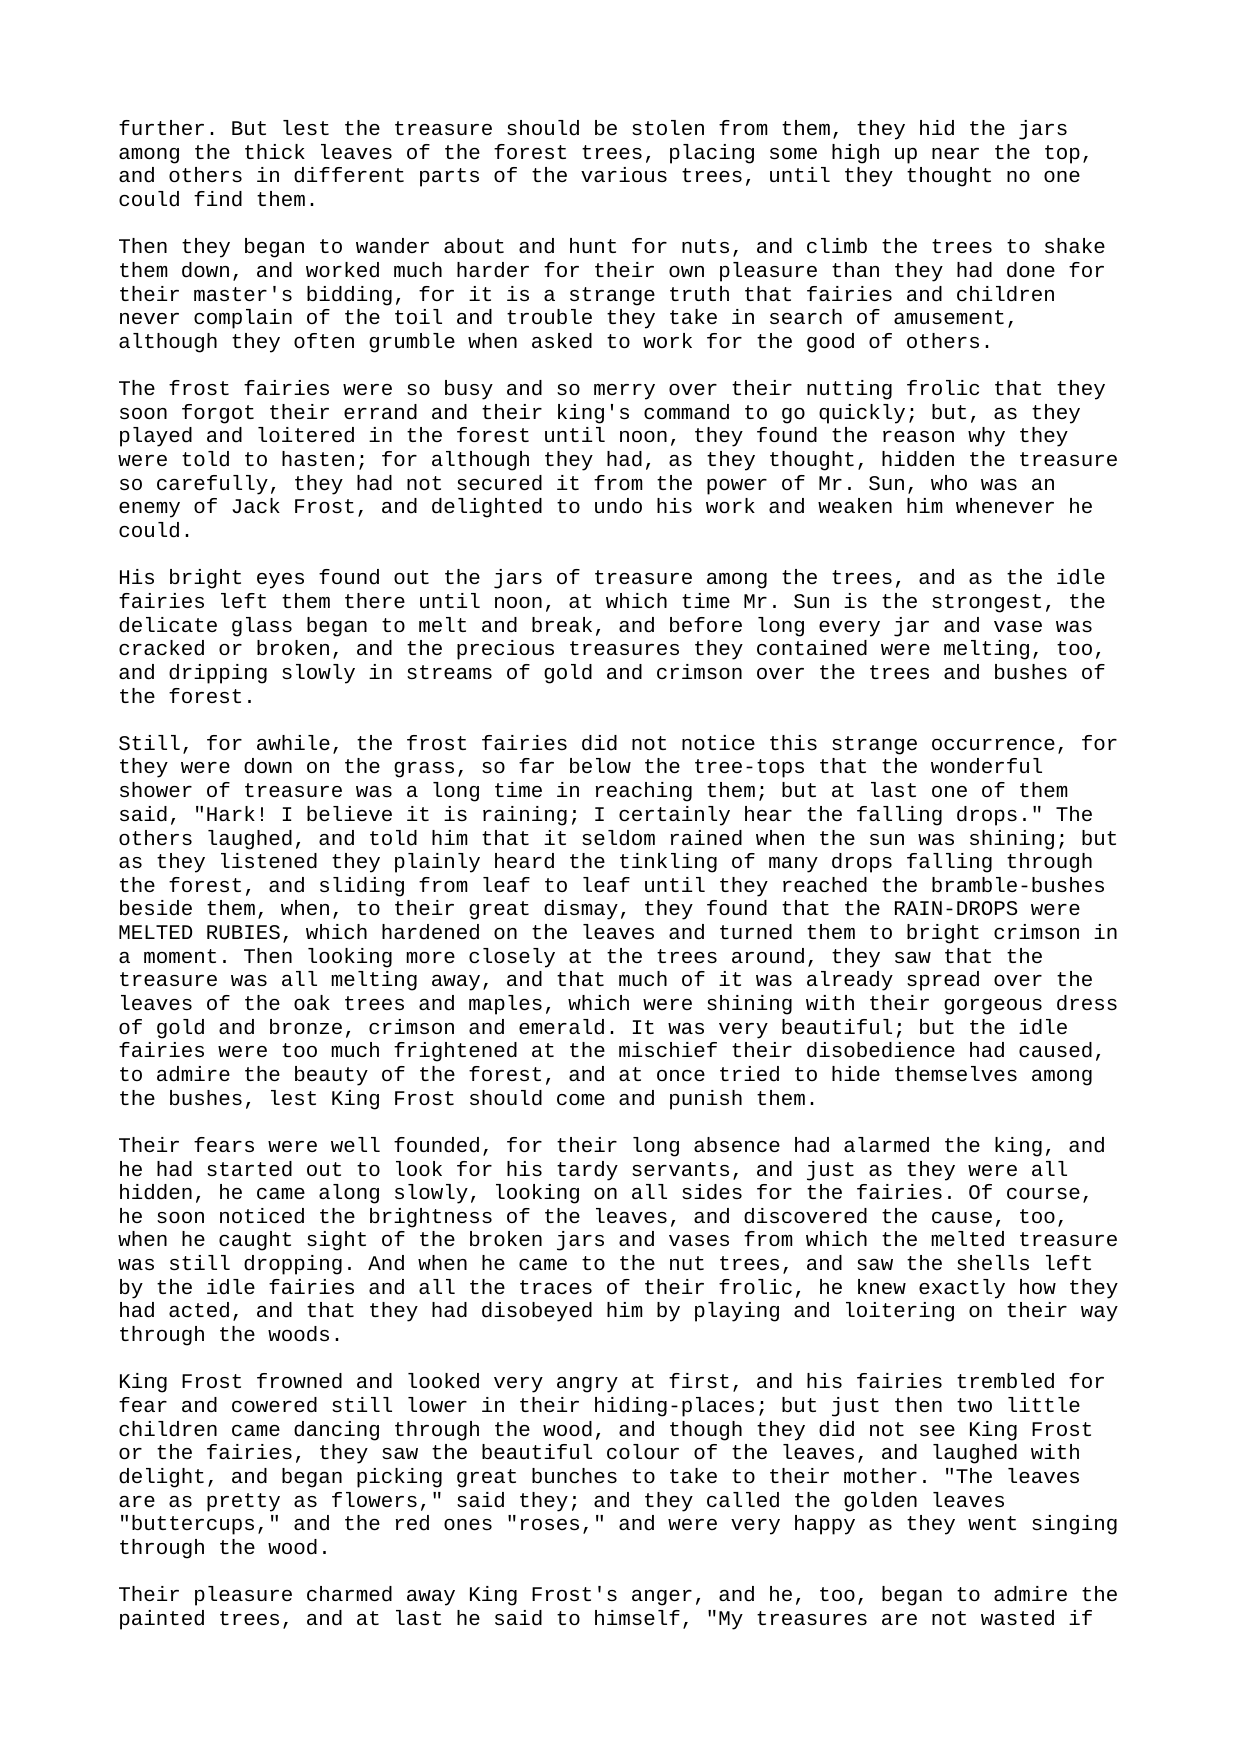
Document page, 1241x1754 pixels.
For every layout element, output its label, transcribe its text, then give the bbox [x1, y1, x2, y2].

text King Frost frowned and looked very angry at first, and his fairies trembled for fear and cowered still lower in their hiding-places; but just then two little children came dancing through the wood, and though they did not see King Frost or the fairies, they saw the beautiful colour of the leaves, and laughed with delight, and began picking great bunches to take to their mother. "The leaves are as pretty as flowers," said they; and they called the golden leaves "buttercups," and the red ones "roses," and were very happy as they went singing through the wood. [118, 1371, 1122, 1561]
text His bright eyes found out the jars of treasure among the trees, and as the idle fairies left them there until noon, at which time Mr. Sun is the strongest, the delicate glass began to melt and break, and before long every jar and vase was cracked or broken, and the precious treasures they contained were melting, too, and dripping slowly in streams of gold and crimson over the trees and bushes of the forest. [118, 567, 1122, 709]
text Their pleasure charmed away King Frost's anger, and he, too, began to admire the painted trees, and at last he said to himself, "My treasures are not wasted if [118, 1584, 1122, 1631]
text Still, for awhile, the frost fairies did not notice this strange occurrence, for they were down on the grass, so far below the tree-tops that the wonderful shower of treasure was a long time in reaching them; but at last one of them said, "Hark! I believe it is raining; I certainly hear the falling drops." The others laughed, and told him that it seldom rained when the sun was shining; but as they listened they plainly heard the tinkling of many drops falling through the forest, and sliding from leaf to leaf until they reached the bramble-bushes beside them, when, to their great dismay, they found that the RAIN-DROPS were MELTED RUBIES, which hardened on the leaves and turned them to bright crimson in a moment. Then looking more closely at the trees around, they saw that the treasure was all melting away, and that much of it was already spread over the leaves of the oak trees and maples, which were shining with their gorgeous dress of gold and bronze, crimson and emerald. It was very beautiful; but the idle fairies were too much frightened at the mischief their disobedience had caused, to admire the beauty of the forest, and at once tried to hide themselves among the bushes, lest King Frost should come and punish them. [118, 733, 1122, 1111]
text Then they began to wander about and hunt for nuts, and climb the trees to shake them down, and worked much harder for their own pleasure than they had done for their master's bidding, for it is a strange truth that fairies and children never complain of the toil and trouble they take in search of amusement, although they often grumble when asked to work for the good of others. [118, 236, 1122, 354]
text further. But lest the treasure should be stolen from them, they hid the jars among the thick leaves of the forest trees, placing some high up near the top, and others in different parts of the various trees, until they thought no one could find them. [118, 118, 1122, 213]
text Their fears were well founded, for their long absence had alarmed the king, and he had started out to look for his tardy servants, and just as they were all hidden, he came along slowly, looking on all sides for the fairies. Of course, he soon noticed the brightness of the leaves, and discovered the cause, too, when he caught sight of the broken jars and vases from which the melted treasure was still dropping. And when he came to the nut trees, and saw the shells left by the idle fairies and all the traces of their frolic, he knew exactly how they had acted, and that they had disobeyed him by playing and loitering on their way through the woods. [118, 1135, 1122, 1348]
text The frost fairies were so busy and so merry over their nutting frolic that they soon forgot their errand and their king's command to go quickly; but, as they played and loitered in the forest until noon, they found the reason why they were told to hasten; for although they had, as they thought, hidden the treasure so carefully, they had not secured it from the power of Mr. Sun, who was an enemy of Jack Frost, and delighted to undo his work and weaken him whenever he could. [118, 378, 1122, 544]
